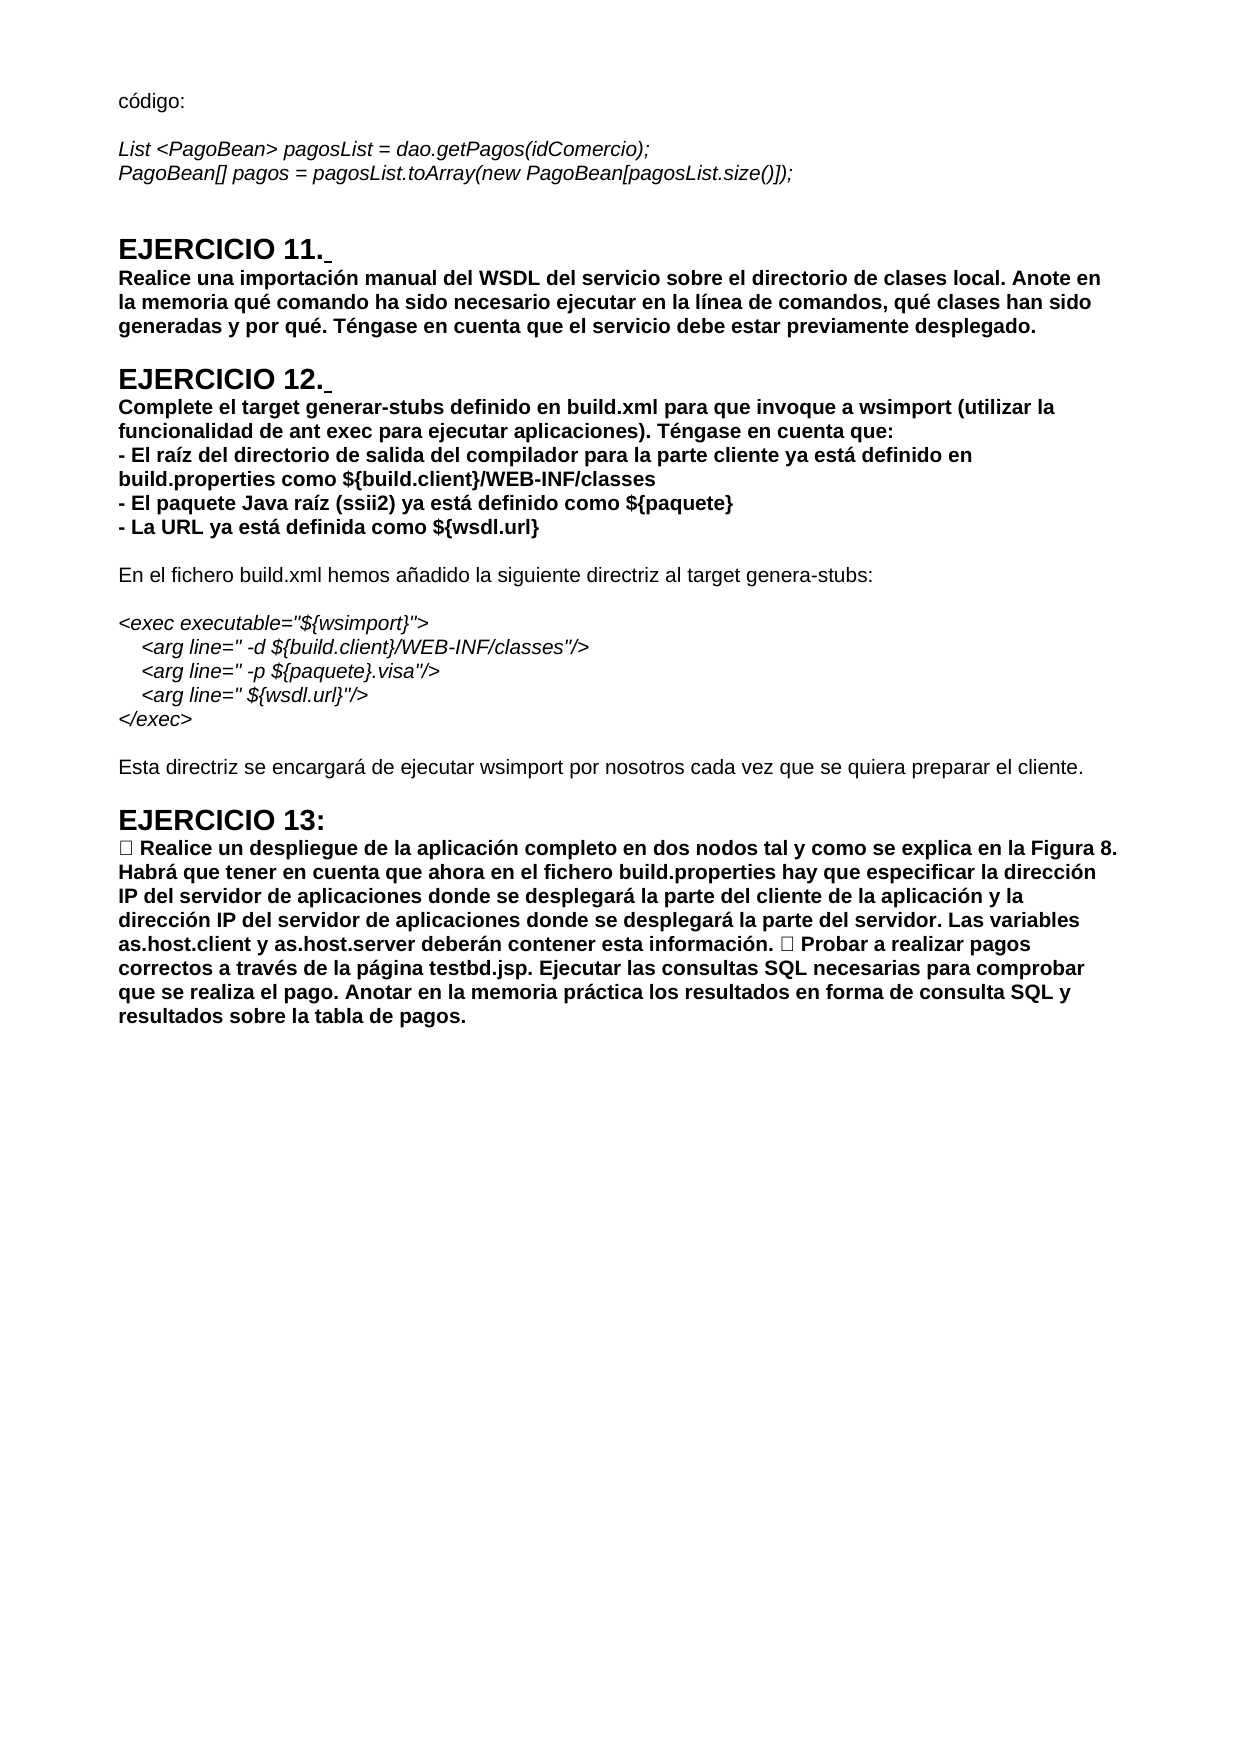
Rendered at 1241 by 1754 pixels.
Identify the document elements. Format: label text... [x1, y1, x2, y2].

subtitle <arg line=" -p ${paquete}.visa"/> [118, 659, 1122, 683]
subtitle <arg line=" -d ${build.client}/WEB-INF/classes"/> [118, 635, 1122, 659]
subtitle </exec> [118, 707, 1122, 731]
subtitle Complete el target generar-stubs definido en build.xml para que invoque a wsimport (utilizar la funcionalidad de ant exec para ejecutar aplicaciones). Téngase en cuenta que: [118, 395, 1122, 443]
subtitle - El raíz del directorio de salida del compilador para la parte cliente ya está definido en build.properties como ${build.client}/WEB-INF/classes [118, 443, 1122, 491]
subtitle EJERCICIO 13: [118, 802, 1122, 836]
subtitle - La URL ya está definida como ${wsdl.url} [118, 515, 1122, 539]
subtitle <arg line=" ${wsdl.url}"/> [118, 683, 1122, 707]
subtitle En el fichero build.xml hemos añadido la siguiente directriz al target genera-stubs: [118, 563, 1122, 587]
subtitle List <PagoBean> pagosList = dao.getPagos(idComercio); [118, 136, 1122, 160]
subtitle código: [118, 88, 1122, 112]
subtitle Esta directriz se encargará de ejecutar wsimport por nosotros cada vez que se quiera preparar el cliente. [118, 754, 1122, 778]
subtitle EJERCICIO 12. [118, 362, 1122, 395]
subtitle Realice una importación manual del WSDL del servicio sobre el directorio de clases local. Anote en la memoria qué comando ha sido necesario ejecutar en la línea de comandos, qué clases han sido generadas y por qué. Téngase en cuenta que el servicio debe estar previamente desplegado. [118, 266, 1122, 338]
subtitle <exec executable="${wsimport}"> [118, 611, 1122, 635]
subtitle EJERCICIO 11. [118, 232, 1122, 266]
subtitle PagoBean[] pagos = pagosList.toArray(new PagoBean[pagosList.size()]); [118, 160, 1122, 184]
subtitle  Realice un despliegue de la aplicación completo en dos nodos tal y como se explica en la Figura 8. Habrá que tener en cuenta que ahora en el fichero build.properties hay que especificar la dirección IP del servidor de aplicaciones donde se desplegará la parte del cliente de la aplicación y la dirección IP del servidor de aplicaciones donde se desplegará la parte del servidor. Las variables as.host.client y as.host.server deberán contener esta información.  Probar a realizar pagos correctos a través de la página testbd.jsp. Ejecutar las consultas SQL necesarias para comprobar que se realiza el pago. Anotar en la memoria práctica los resultados en forma de consulta SQL y resultados sobre la tabla de pagos. [118, 836, 1122, 1028]
subtitle - El paquete Java raíz (ssii2) ya está definido como ${paquete} [118, 491, 1122, 515]
